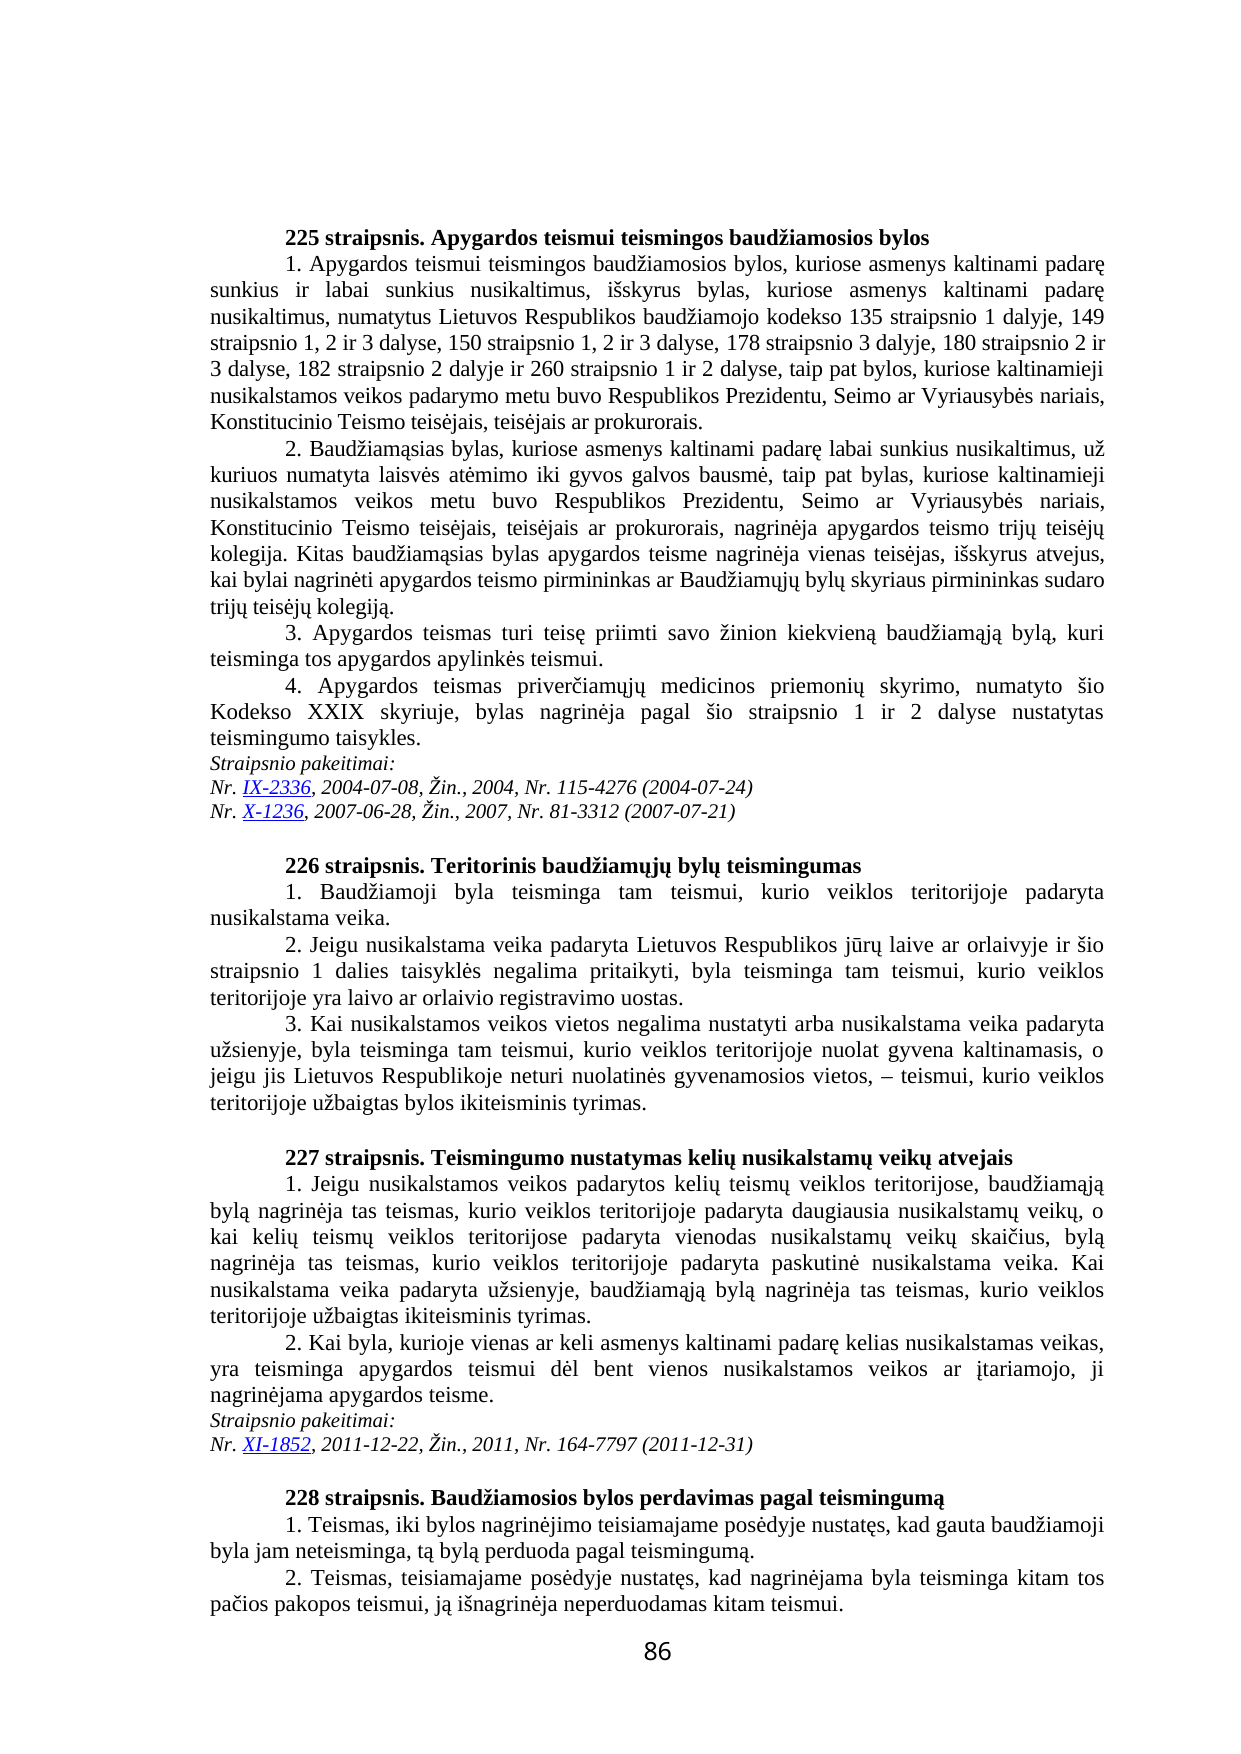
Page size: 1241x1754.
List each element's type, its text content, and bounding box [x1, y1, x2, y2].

text 227 straipsnis. Teismingumo nustatymas kelių nusikalstamų veikų atvejais [285, 1144, 1106, 1170]
text 4. Apygardos teismas priverčiamųjų medicinos priemonių skyrimo, numatyto šio Kodekso XXIX skyriuje, bylas nagrinėja pagal šio straipsnio 1 ir 2 dalyse nustatytas teismingumo taisykles. [210, 672, 1106, 751]
text 226 straipsnis. Teritorinis baudžiamųjų bylų teismingumas [210, 852, 1106, 878]
text 2. Kai byla, kurioje vienas ar keli asmenys kaltinami padarę kelias nusikalstamas veikas, yra teisminga apygardos teismui dėl bent vienos nusikalstamos veikos ar įtariamojo, ji nagrinėjama apygardos teisme. [210, 1328, 1106, 1408]
text 3. Apygardos teismas turi teisę priimti savo žinion kiekvieną baudžiamąją bylą, kuri teisminga tos apygardos apylinkės teismui. [210, 619, 1106, 672]
text 228 straipsnis. Baudžiamosios bylos perdavimas pagal teismingumą [210, 1484, 1106, 1511]
text Straipsnio pakeitimai: [210, 751, 1106, 775]
text 2. Baudžiamąsias bylas, kuriose asmenys kaltinami padarę labai sunkius nusikaltimus, už kuriuos numatyta laisvės atėmimo iki gyvos galvos bausmė, taip pat bylas, kuriose kaltinamieji nusikalstamos veikos metu buvo Respublikos Prezidentu, Seimo ar Vyriausybės nariais, Konstitucinio Teismo teisėjais, teisėjais ar prokurorais, nagrinėja apygardos teismo trijų teisėjų kolegija. Kitas baudžiamąsias bylas apygardos teisme nagrinėja vienas teisėjas, išskyrus atvejus, kai bylai nagrinėti apygardos teismo pirmininkas ar Baudžiamųjų bylų skyriaus pirmininkas sudaro trijų teisėjų kolegiją. [210, 434, 1106, 619]
text Nr. X-1236, 2007-06-28, Žin., 2007, Nr. 81-3312 (2007-07-21) [210, 799, 1106, 823]
text 3. Kai nusikalstamos veikos vietos negalima nustatyti arba nusikalstama veika padaryta užsienyje, byla teisminga tam teismui, kurio veiklos teritorijoje nuolat gyvena kaltinamasis, o jeigu jis Lietuvos Respublikoje neturi nuolatinės gyvenamosios vietos, – teismui, kurio veiklos teritorijoje užbaigtas bylos ikiteisminis tyrimas. [210, 1010, 1106, 1115]
text Nr. IX-2336, 2004-07-08, Žin., 2004, Nr. 115-4276 (2004-07-24) [210, 775, 1106, 799]
text 1. Baudžiamoji byla teisminga tam teismui, kurio veiklos teritorijoje padaryta nusikalstama veika. [210, 878, 1106, 931]
text Straipsnio pakeitimai: [210, 1408, 1106, 1432]
text 1. Apygardos teismui teismingos baudžiamosios bylos, kuriose asmenys kaltinami padarę sunkius ir labai sunkius nusikaltimus, išskyrus bylas, kuriose asmenys kaltinami padarę nusikaltimus, numatytus Lietuvos Respublikos baudžiamojo kodekso 135 straipsnio 1 dalyje, 149 straipsnio 1, 2 ir 3 dalyse, 150 straipsnio 1, 2 ir 3 dalyse, 178 straipsnio 3 dalyje, 180 straipsnio 2 ir 3 dalyse, 182 straipsnio 2 dalyje ir 260 straipsnio 1 ir 2 dalyse, taip pat bylos, kuriose kaltinamieji nusikalstamos veikos padarymo metu buvo Respublikos Prezidentu, Seimo ar Vyriausybės nariais, Konstitucinio Teismo teisėjais, teisėjais ar prokurorais. [210, 250, 1106, 434]
text 2. Jeigu nusikalstama veika padaryta Lietuvos Respublikos jūrų laive ar orlaivyje ir šio straipsnio 1 dalies taisyklės negalima pritaikyti, byla teisminga tam teismui, kurio veiklos teritorijoje yra laivo ar orlaivio registravimo uostas. [210, 931, 1106, 1010]
text 1. Jeigu nusikalstamos veikos padarytos kelių teismų veiklos teritorijose, baudžiamąją bylą nagrinėja tas teismas, kurio veiklos teritorijoje padaryta daugiausia nusikalstamų veikų, o kai kelių teismų veiklos teritorijose padaryta vienodas nusikalstamų veikų skaičius, bylą nagrinėja tas teismas, kurio veiklos teritorijoje padaryta paskutinė nusikalstama veika. Kai nusikalstama veika padaryta užsienyje, baudžiamąją bylą nagrinėja tas teismas, kurio veiklos teritorijoje užbaigtas ikiteisminis tyrimas. [210, 1170, 1106, 1328]
text 1. Teismas, iki bylos nagrinėjimo teisiamajame posėdyje nustatęs, kad gauta baudžiamoji byla jam neteisminga, tą bylą perduoda pagal teismingumą. [210, 1511, 1106, 1563]
text 2. Teismas, teisiamajame posėdyje nustatęs, kad nagrinėjama byla teisminga kitam tos pačios pakopos teismui, ją išnagrinėja neperduodamas kitam teismui. [210, 1563, 1106, 1616]
text Nr. XI-1852, 2011-12-22, Žin., 2011, Nr. 164-7797 (2011-12-31) [210, 1432, 1106, 1456]
text 225 straipsnis. Apygardos teismui teismingos baudžiamosios bylos [210, 224, 1106, 250]
